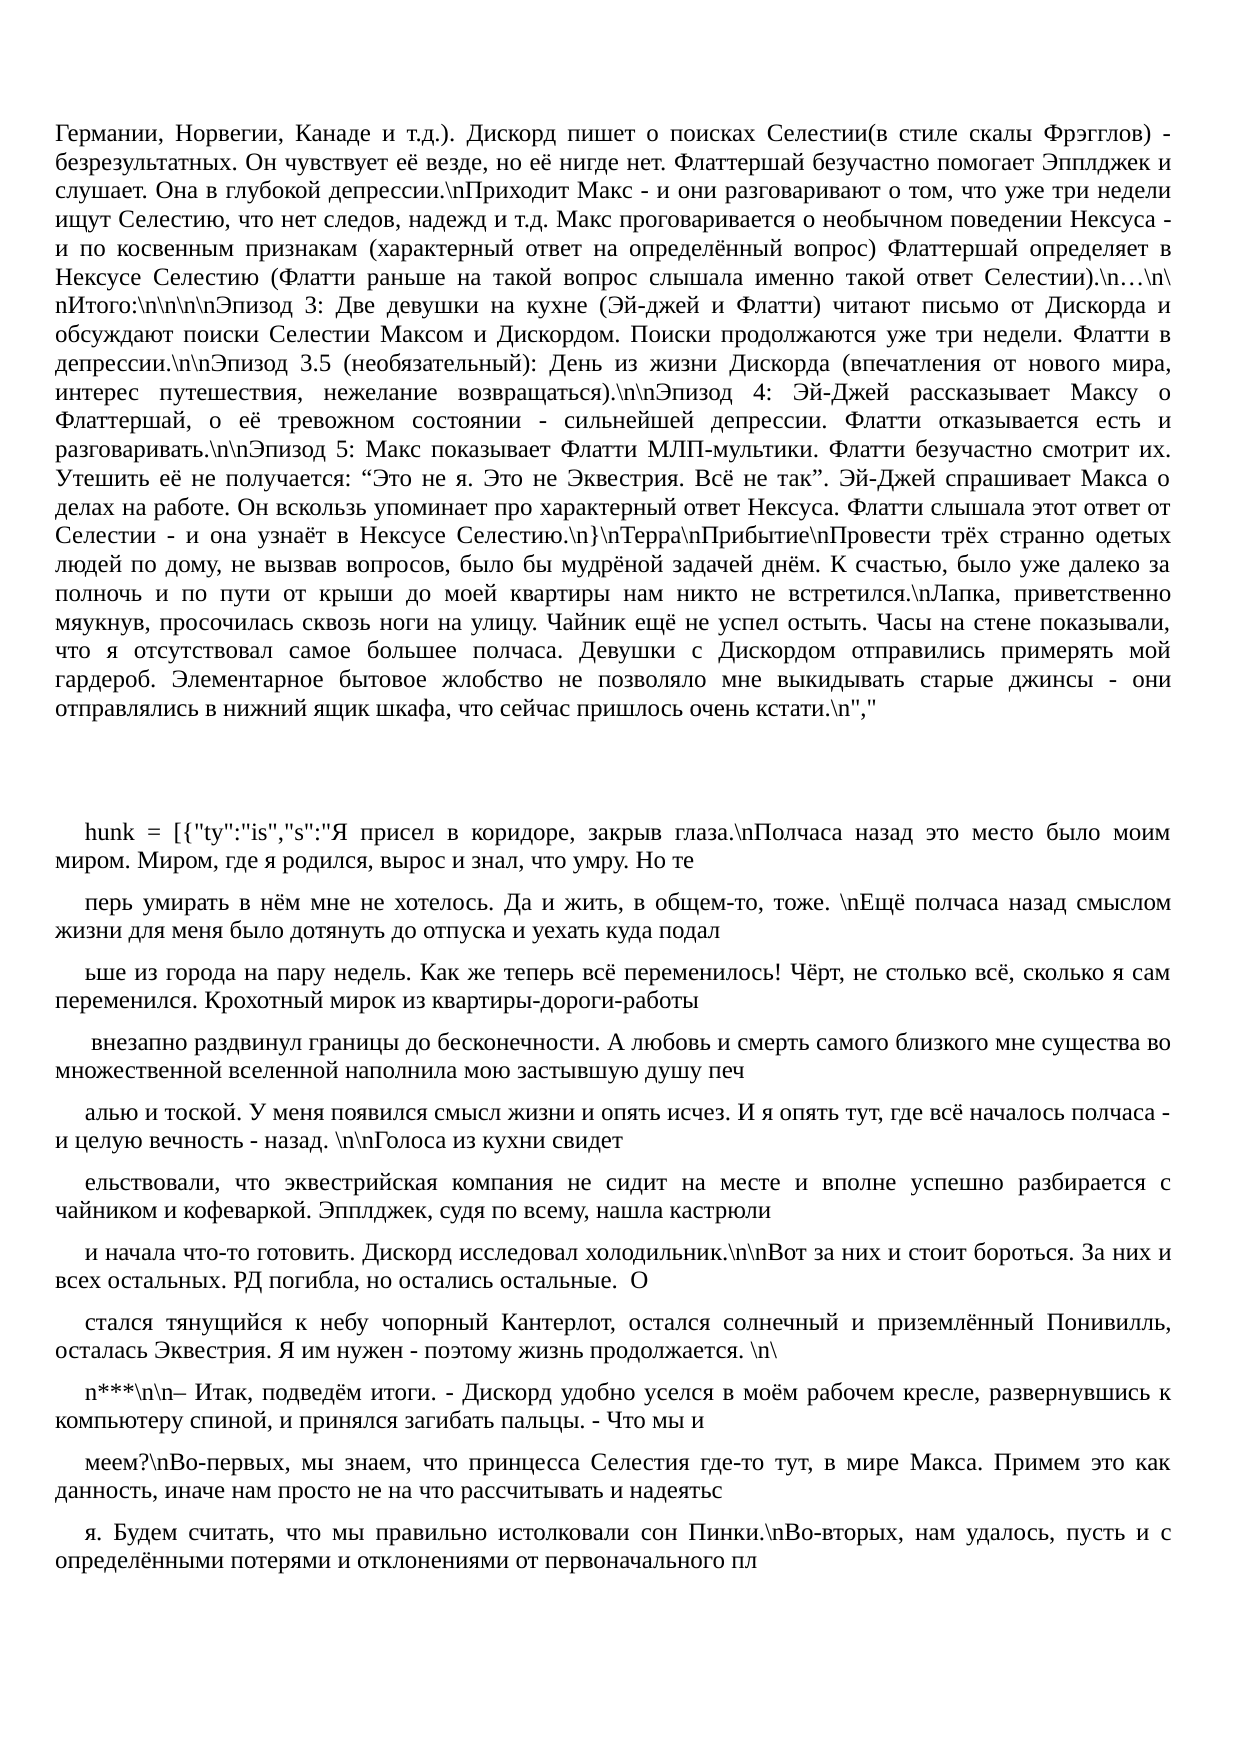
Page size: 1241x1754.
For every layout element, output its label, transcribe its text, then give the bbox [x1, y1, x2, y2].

text ельствовали, что эквестрийская компания не сидит на месте и вполне успешно разбирается с чайником и кофеваркой. Эпплджек, судя по всему, нашла кастрюли [55, 1167, 1172, 1224]
text hunk = [{"ty":"is","s":"Я присел в коридоре, закрыв глаза.\nПолчаса назад это место было моим миром. Миром, где я родился, вырос и знал, что умру. Но те [55, 817, 1172, 874]
text и начала что-то готовить. Дискорд исследовал холодильник.\n\nВот за них и стоит бороться. За них и всех остальных. РД погибла, но остались остальные. О [55, 1237, 1172, 1294]
text стался тянущийся к небу чопорный Кантерлот, остался солнечный и приземлённый Понивилль, осталась Эквестрия. Я им нужен - поэтому жизнь продолжается. \n\ [55, 1307, 1172, 1364]
text ьше из города на пару недель. Как же теперь всё переменилось! Чёрт, не столько всё, сколько я сам переменился. Крохотный мирок из квартиры-дороги-работы [55, 957, 1172, 1014]
text n***\n\n– Итак, подведём итоги. - Дискорд удобно уселся в моём рабочем кресле, развернувшись к компьютеру спиной, и принялся загибать пальцы. - Что мы и [55, 1377, 1172, 1434]
text я. Будем считать, что мы правильно истолковали сон Пинки.\nВо-вторых, нам удалось, пусть и с определёнными потерями и отклонениями от первоначального пл [55, 1517, 1172, 1574]
text меем?\nВо-первых, мы знаем, что принцесса Селестия где-то тут, в мире Макса. Примем это как данность, иначе нам просто не на что рассчитывать и надеятьс [55, 1447, 1172, 1504]
text внезапно раздвинул границы до бесконечности. А любовь и смерть самого близкого мне существа во множественной вселенной наполнила мою застывшую душу печ [55, 1027, 1172, 1084]
text алью и тоской. У меня появился смысл жизни и опять исчез. И я опять тут, где всё началось полчаса - и целую вечность - назад. \n\nГолоса из кухни свидет [55, 1097, 1172, 1154]
text Германии, Норвегии, Канаде и т.д.). Дискорд пишет о поисках Селестии(в стиле скалы Фрэгглов) - безрезультатных. Он чувствует её везде, но её нигде нет. Флаттершай безучастно помогает Эпплджек и слушает. Она в глубокой депрессии.\nПриходит Макс - и они разговаривают о том, что уже три недели ищут Селестию, что нет следов, надежд и т.д. Макс проговаривается о необычном поведении Нексуса - и по косвенным признакам (характерный ответ на определённый вопрос) Флаттершай определяет в Нексусе Селестию (Флатти раньше на такой вопрос слышала именно такой ответ Селестии).\n…\n\nИтого:\n\n\n\nЭпизод 3: Две девушки на кухне (Эй-джей и Флатти) читают письмо от Дискорда и обсуждают поиски Селестии Максом и Дискордом. Поиски продолжаются уже три недели. Флатти в депрессии.\n\nЭпизод 3.5 (необязательный): День из жизни Дискорда (впечатления от нового мира, интерес путешествия, нежелание возвращаться).\n\nЭпизод 4: Эй-Джей рассказывает Максу о Флаттершай, о её тревожном состоянии - сильнейшей депрессии. Флатти отказывается есть и разговаривать.\n\nЭпизод 5: Макс показывает Флатти МЛП-мультики. Флатти безучастно смотрит их. Утешить её не получается: “Это не я. Это не Эквестрия. Всё не так”. Эй-Джей спрашивает Макса о делах на работе. Он вскользь упоминает про характерный ответ Нексуса. Флатти слышала этот ответ от Селестии - и она узнаёт в Нексусе Селестию.\n}\nТерра\nПрибытие\nПровести трёх странно одетых людей по дому, не вызвав вопросов, было бы мудрёной задачей днём. К счастью, было уже далеко за полночь и по пути от крыши до моей квартиры нам никто не встретился.\nЛапка, приветственно мяукнув, просочилась сквозь ноги на улицу. Чайник ещё не успел остыть. Часы на стене показывали, что я отсутствовал самое большее полчаса. Девушки с Дискордом отправились примерять мой гардероб. Элементарное бытовое жлобство не позволяло мне выкидывать старые джинсы - они отправлялись в нижний ящик шкафа, что сейчас пришлось очень кстати.\n"," [55, 118, 1172, 722]
text перь умирать в нём мне не хотелось. Да и жить, в общем-то, тоже. \nЕщё полчаса назад смыслом жизни для меня было дотянуть до отпуска и уехать куда подал [55, 887, 1172, 944]
